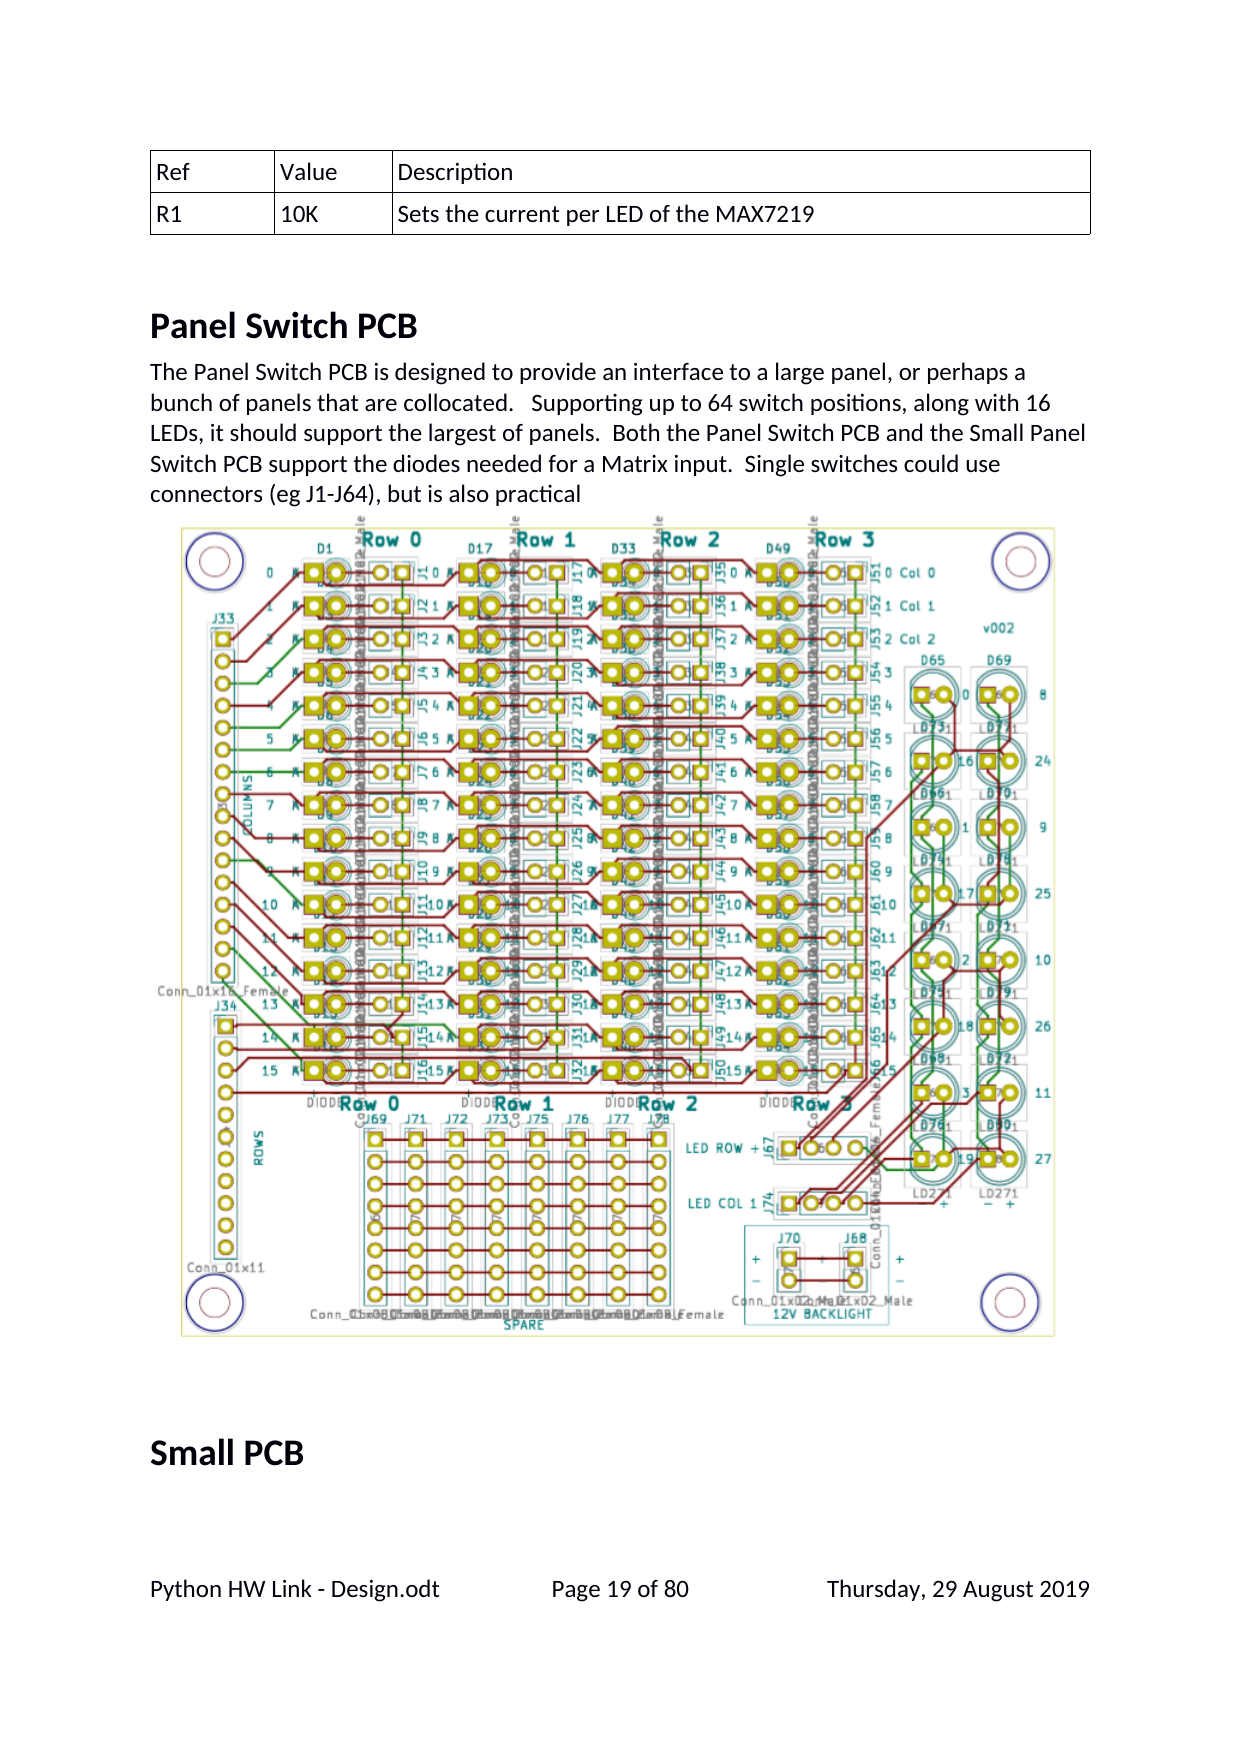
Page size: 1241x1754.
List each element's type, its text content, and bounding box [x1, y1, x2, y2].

table_cell Sets the current per LED of the MAX7219 [393, 193, 1090, 234]
picture [150, 509, 1091, 1361]
text The Panel Switch PCB is designed to provide an interface to a large panel, or perhaps a bunch of panels that are collocated. Supporting up to 64 switch positions, along with 16 LEDs, it should support the largest of panels. Both the Panel Switch PCB and the Small Panel Switch PCB support the diodes needed for a Matrix input. Single switches could use connectors (eg J1-J64), but is also practical [150, 356, 1090, 509]
subtitle Small PCB [150, 1428, 1090, 1474]
table_cell 10K [275, 193, 392, 234]
table_cell R1 [151, 193, 274, 234]
subtitle Panel Switch PCB [150, 302, 1090, 348]
table_header Ref [151, 151, 274, 192]
table_header Value [275, 151, 392, 192]
table_header Description [393, 151, 1090, 192]
